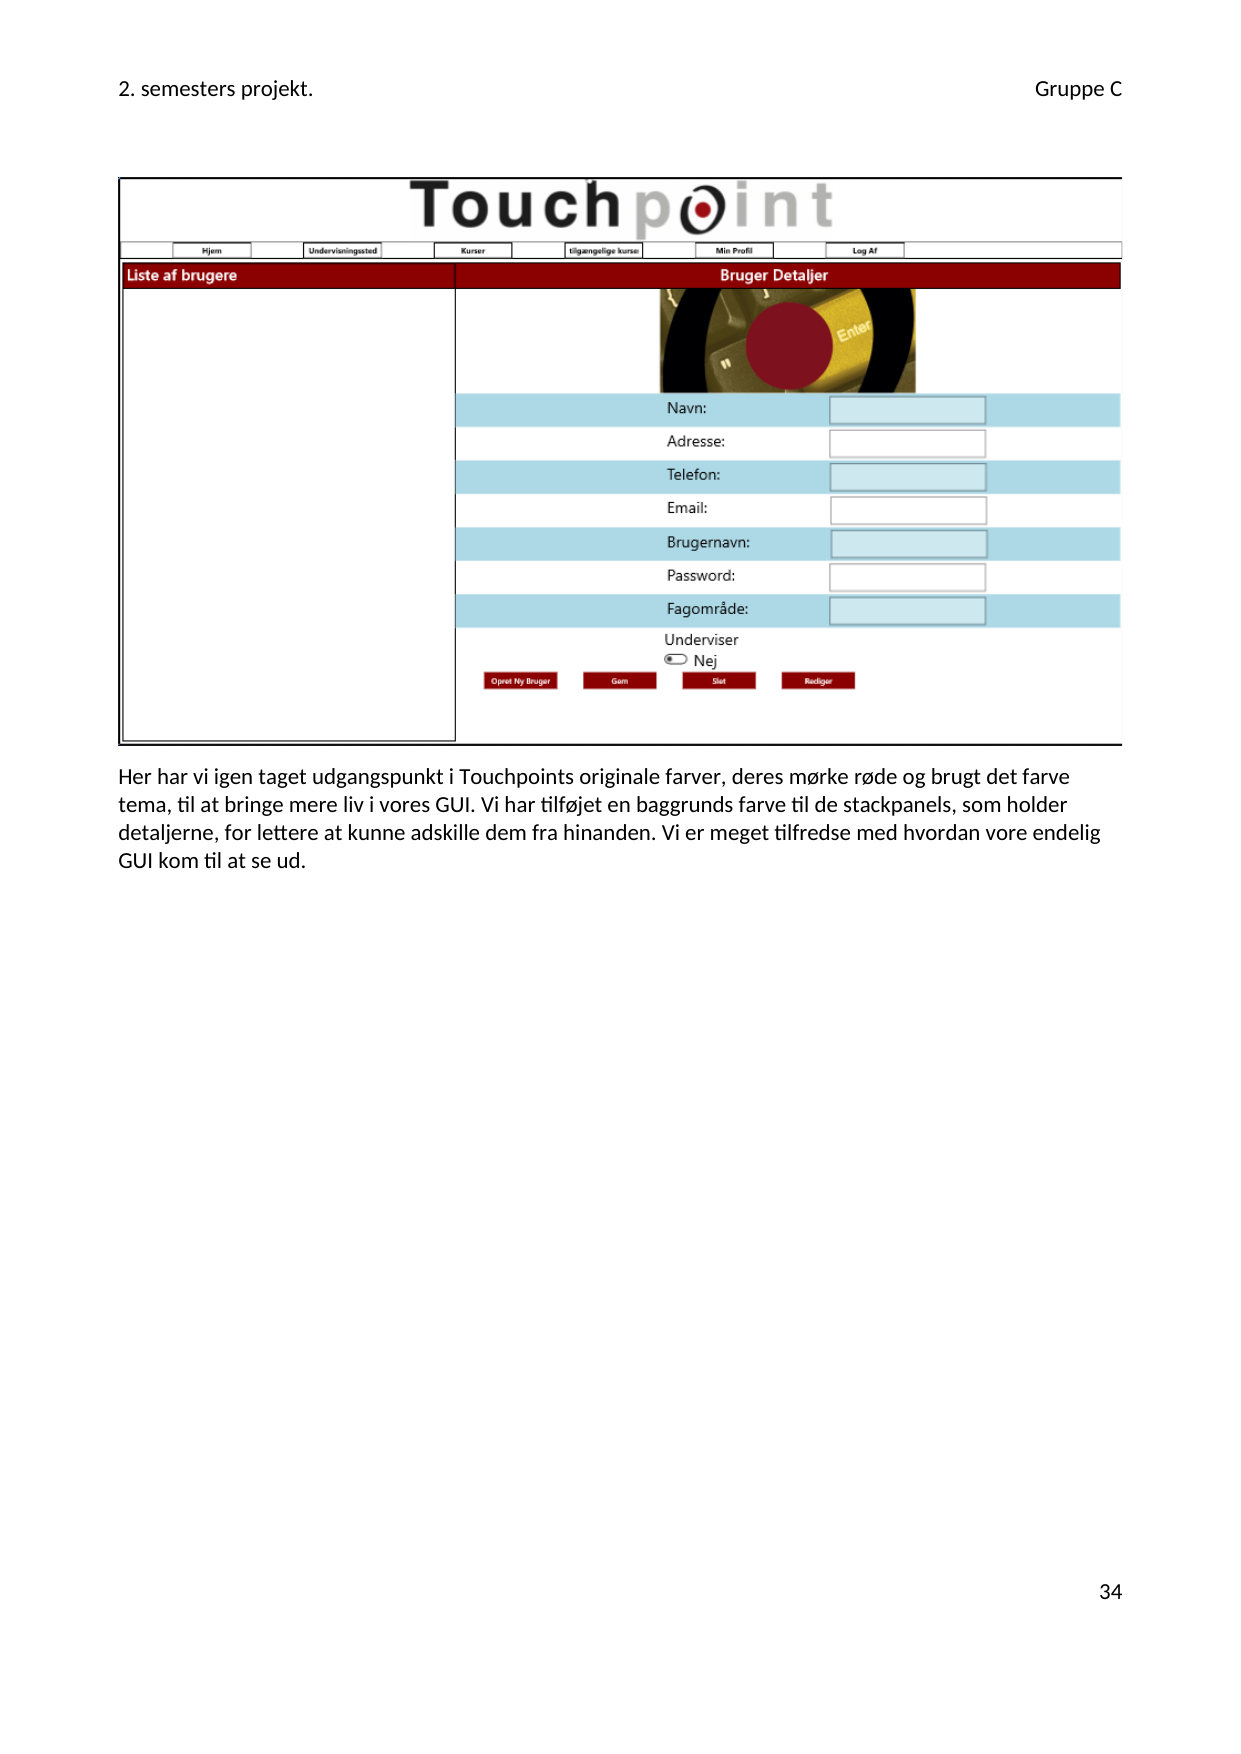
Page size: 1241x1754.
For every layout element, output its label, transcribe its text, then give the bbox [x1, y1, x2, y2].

text Her har vi igen taget udgangspunkt i Touchpoints originale farver, deres mørke røde og brugt det farve tema, til at bringe mere liv i vores GUI. Vi har tilføjet en baggrunds farve til de stackpanels, som holder detaljerne, for lettere at kunne adskille dem fra hinanden. Vi er meget tilfredse med hvordan vore endelig GUI kom til at se ud. [118, 762, 1122, 874]
